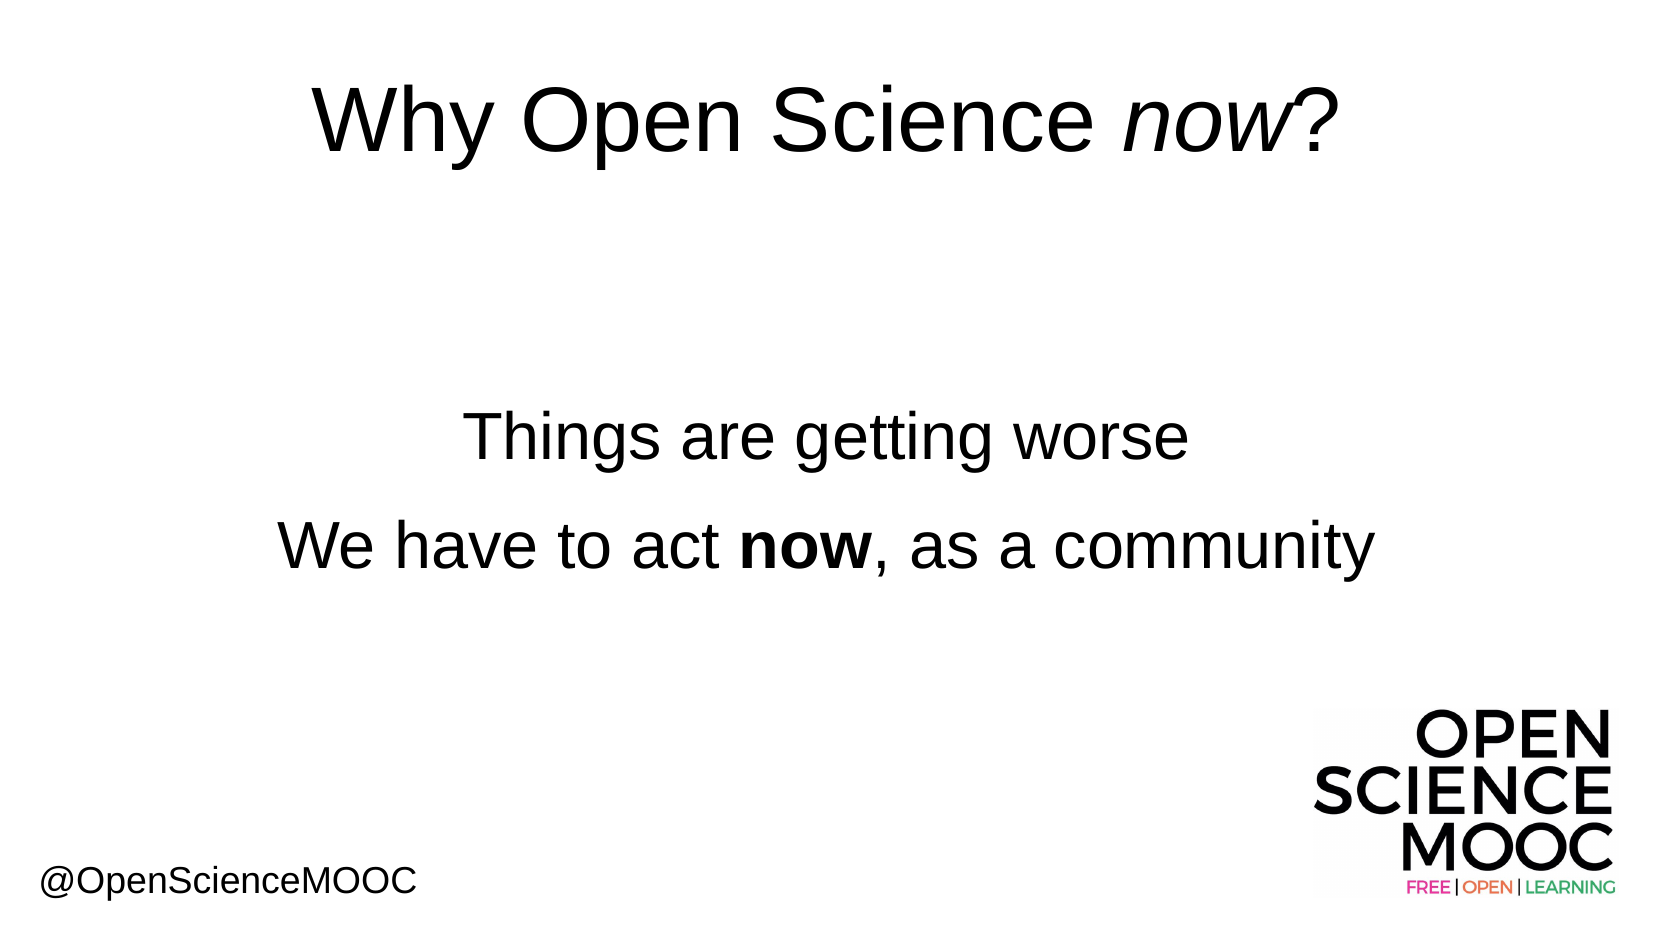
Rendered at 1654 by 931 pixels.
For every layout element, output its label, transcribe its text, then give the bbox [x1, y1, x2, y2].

text_box @OpenScienceMOOC [23, 852, 444, 910]
title Why Open Science now? [82, 37, 1571, 193]
picture [1313, 708, 1619, 898]
subtitle Things are getting worse We have to act now, as a community [82, 217, 1571, 758]
